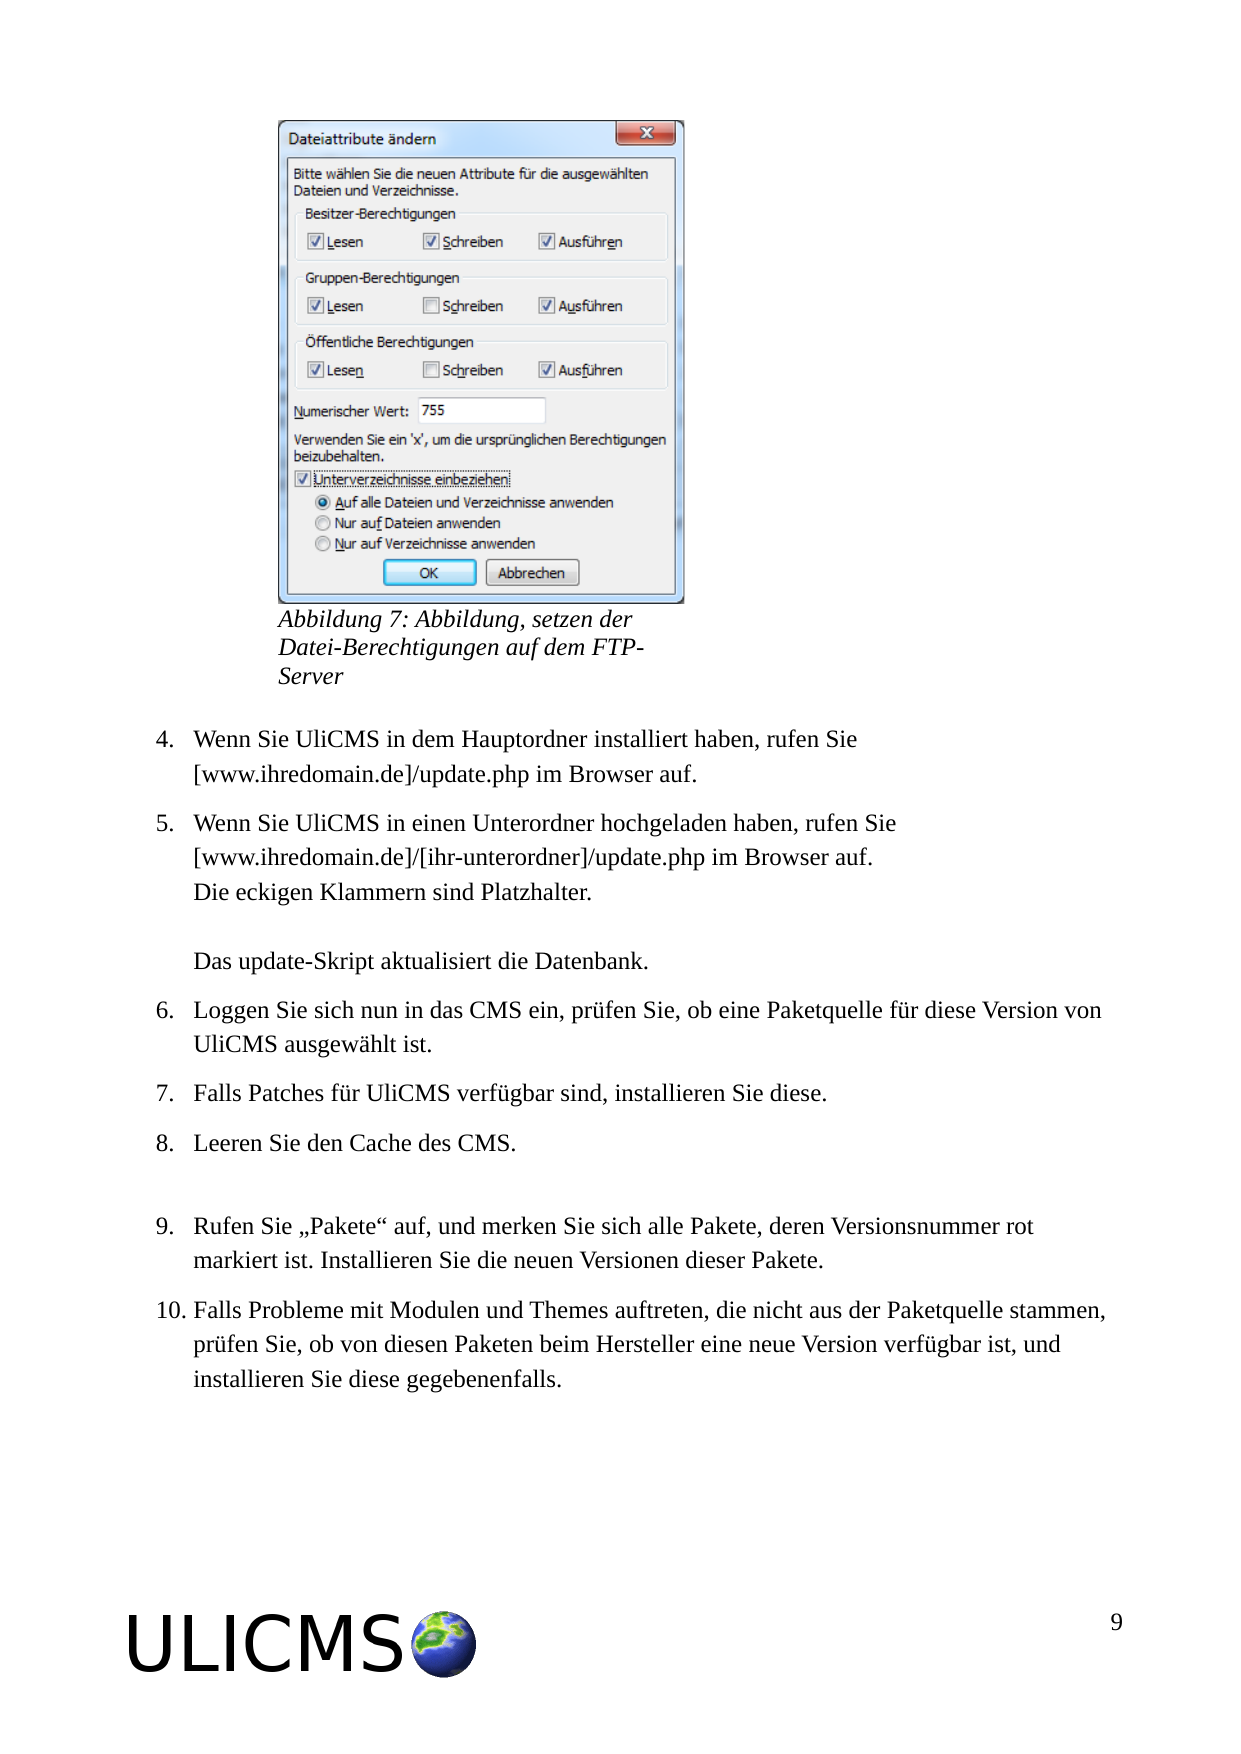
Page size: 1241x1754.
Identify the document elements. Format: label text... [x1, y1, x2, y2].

picture [118, 1607, 479, 1681]
list Loggen Sie sich nun in das CMS ein, prüfen Sie, ob eine Paketquelle für diese Version von UliCMS ausgewählt ist. [156, 995, 1123, 1058]
picture [278, 120, 685, 604]
list Wenn Sie UliCMS in dem Hauptordner installiert haben, rufen Sie [www.ihredomain.de]/update.php im Browser auf. [156, 108, 1123, 788]
list Abbildung 7: Abbildung, setzen der Datei-Berechtigungen auf dem FTP-Server [278, 604, 684, 719]
list Leeren Sie den Cache des CMS. [156, 1128, 1123, 1191]
list Rufen Sie „Pakete“ auf, und merken Sie sich alle Pakete, deren Versionsnummer rot markiert ist. Installieren Sie die neuen Versionen dieser Pakete. [156, 1211, 1123, 1274]
list Falls Patches für UliCMS verfügbar sind, installieren Sie diese. [156, 1078, 1123, 1107]
list Wenn Sie UliCMS in einen Unterordner hochgeladen haben, rufen Sie [www.ihredomain.de]/[ihr-unterordner]/update.php im Browser auf. Die eckigen Klammern sind Platzhalter. Das update-Skript aktualisiert die Datenbank. [156, 808, 1123, 975]
list Falls Probleme mit Modulen und Themes auftreten, die nicht aus der Paketquelle stammen, prüfen Sie, ob von diesen Paketen beim Hersteller eine neue Version verfügbar ist, und installieren Sie diese gegebenenfalls. [156, 1295, 1123, 1392]
